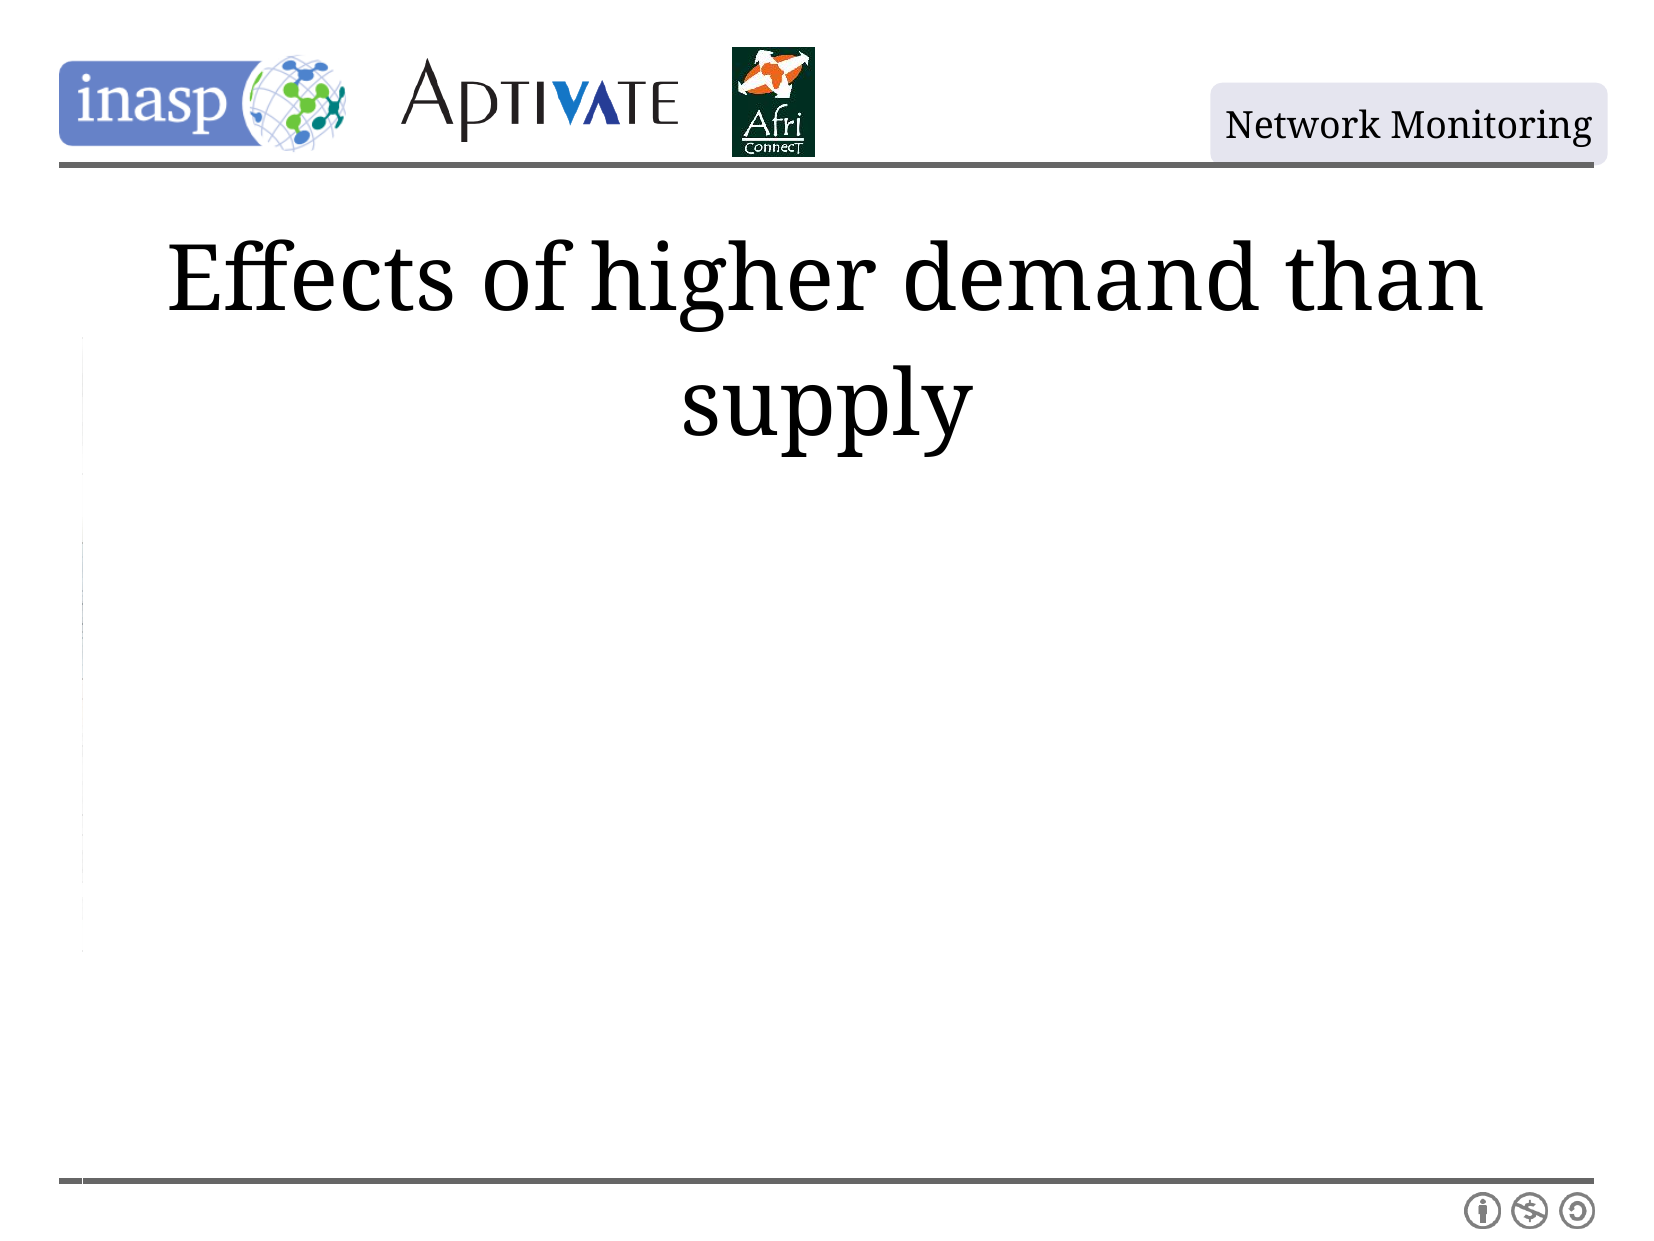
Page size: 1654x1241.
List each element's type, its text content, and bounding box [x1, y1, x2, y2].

picture [1559, 1192, 1595, 1229]
picture [401, 58, 678, 142]
picture [59, 47, 355, 160]
picture [1511, 1192, 1548, 1229]
picture [732, 47, 815, 157]
picture [1464, 1192, 1501, 1229]
title Effects of higher demand than supply [59, 212, 1595, 343]
